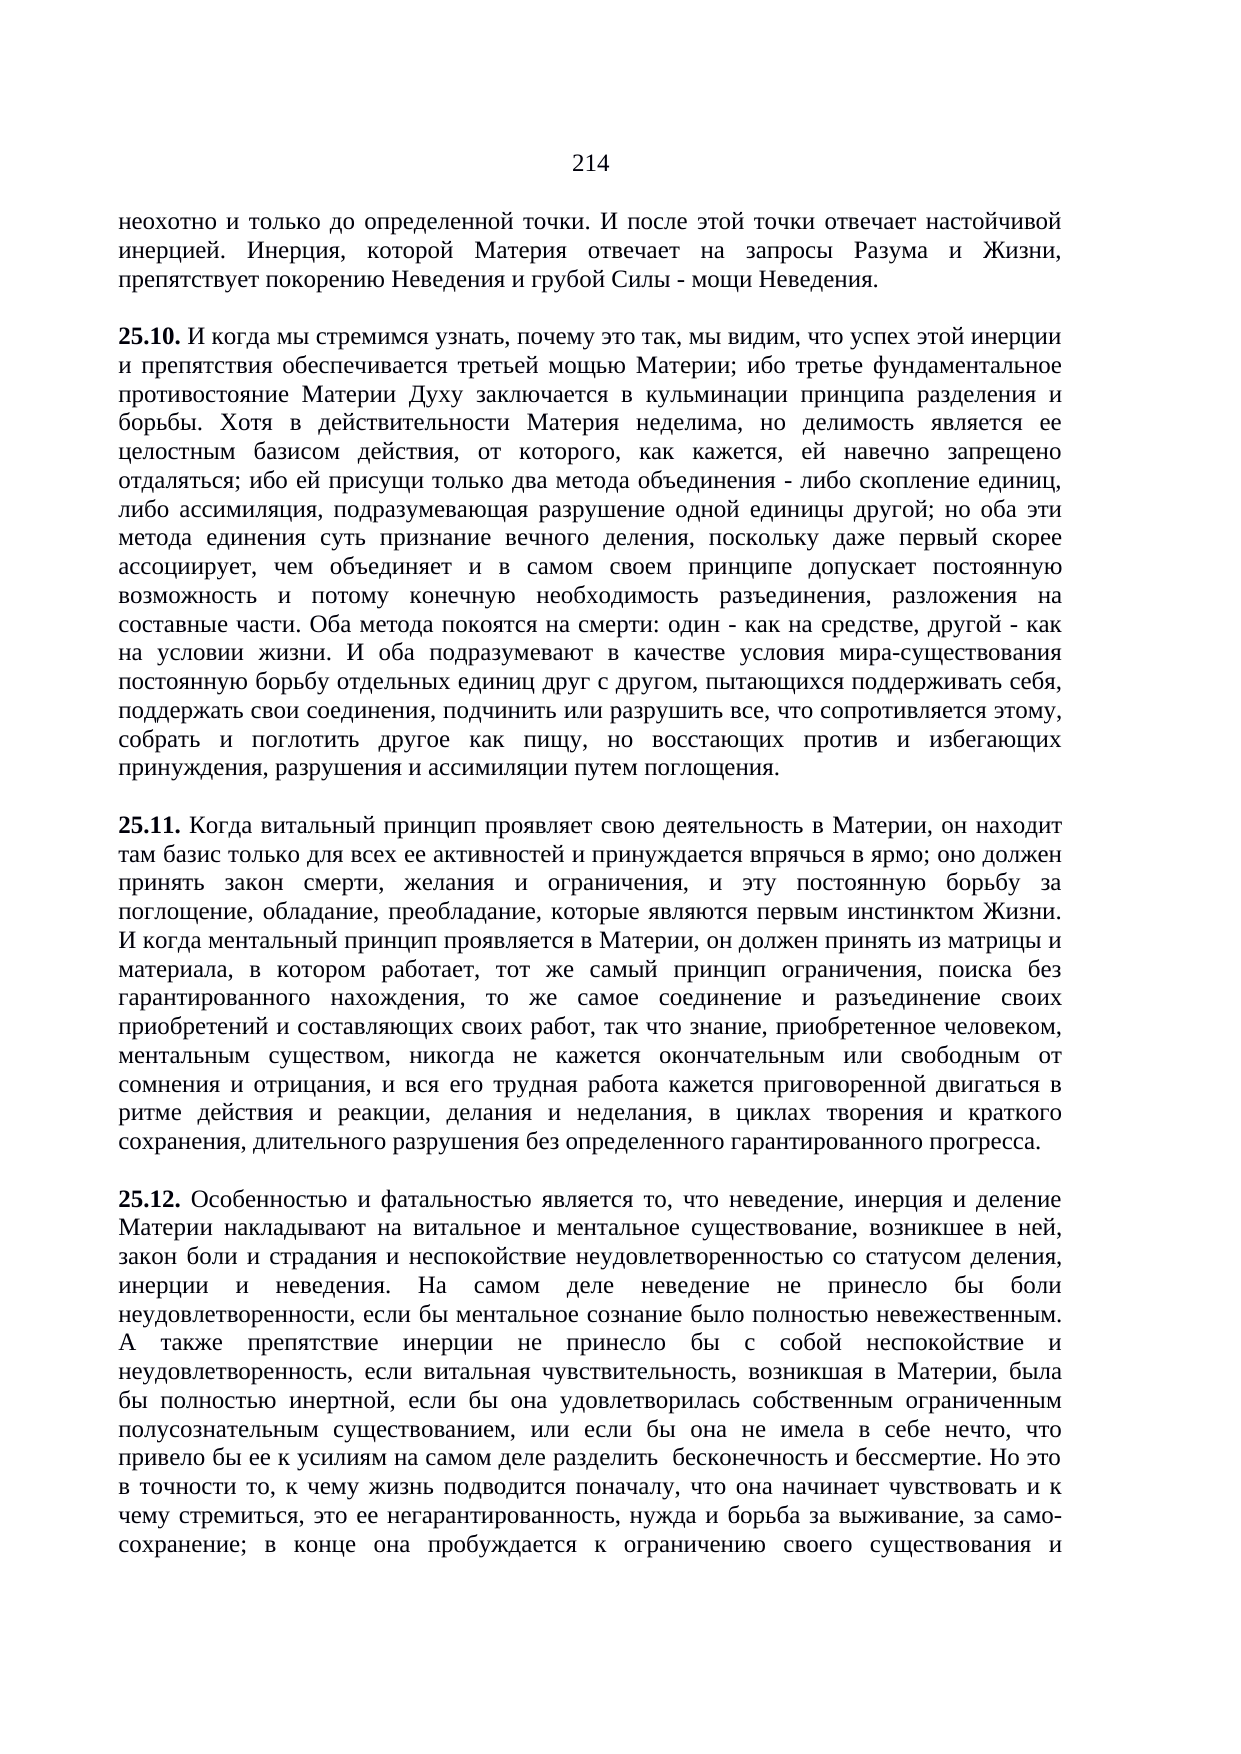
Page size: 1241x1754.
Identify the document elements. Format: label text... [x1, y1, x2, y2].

text 25.11. Когда витальный принцип проявляет свою деятельность в Материи, он находит там базис только для всех ее активностей и принуждается впрячься в ярмо; оно должен принять закон смерти, желания и ограничения, и эту постоянную борьбу за поглощение, обладание, преобладание, которые являются первым инстинктом Жизни. И когда ментальный принцип проявляется в Материи, он должен принять из матрицы и материала, в котором работает, тот же самый принцип ограничения, поиска без гарантированного нахождения, то же самое соединение и разъединение своих приобретений и составляющих своих работ, так что знание, приобретенное человеком, ментальным существом, никогда не кажется окончательным или свободным от сомнения и отрицания, и вся его трудная работа кажется приговоренной двигаться в ритме действия и реакции, делания и неделания, в циклах творения и краткого сохранения, длительного разрушения без определенного гарантированного прогресса. [118, 810, 1063, 1155]
text неохотно и только до определенной точки. И после этой точки отвечает настойчивой инерцией. Инерция, которой Материя отвечает на запросы Разума и Жизни, препятствует покорению Неведения и грубой Силы - мощи Неведения. [118, 206, 1063, 292]
text 25.12. Особенностью и фатальностью является то, что неведение, инерция и деление Материи накладывают на витальное и ментальное существование, возникшее в ней, закон боли и страдания и неспокойствие неудовлетворенностью со статусом деления, инерции и неведения. На самом деле неведение не принесло бы боли неудовлетворенности, если бы ментальное сознание было полностью невежественным. А также препятствие инерции не принесло бы с собой неспокойствие и неудовлетворенность, если витальная чувствительность, возникшая в Материи, была бы полностью инертной, если бы она удовлетворилась собственным ограниченным полусознательным существованием, или если бы она не имела в себе нечто, что привело бы ее к усилиям на самом деле разделить бесконечность и бессмертие. Но это в точности то, к чему жизнь подводится поначалу, что она начинает чувствовать и к чему стремиться, это ее негарантированность, нужда и борьба за выживание, за само-сохранение; в конце она пробуждается к ограничению своего существования и [118, 1184, 1063, 1557]
text 25.10. И когда мы стремимся узнать, почему это так, мы видим, что успех этой инерции и препятствия обеспечивается третьей мощью Материи; ибо третье фундаментальное противостояние Материи Духу заключается в кульминации принципа разделения и борьбы. Хотя в действительности Материя неделима, но делимость является ее целостным базисом действия, от которого, как кажется, ей навечно запрещено отдаляться; ибо ей присущи только два метода объединения - либо скопление единиц, либо ассимиляция, подразумевающая разрушение одной единицы другой; но оба эти метода единения суть признание вечного деления, поскольку даже первый скорее ассоциирует, чем объединяет и в самом своем принципе допускает постоянную возможность и потому конечную необходимость разъединения, разложения на составные части. Оба метода покоятся на смерти: один - как на средстве, другой - как на условии жизни. И оба подразумевают в качестве условия мира-существования постоянную борьбу отдельных единиц друг с другом, пытающихся поддерживать себя, поддержать свои соединения, подчинить или разрушить все, что сопротивляется этому, собрать и поглотить другое как пищу, но восстающих против и избегающих принуждения, разрушения и ассимиляции путем поглощения. [118, 321, 1063, 781]
